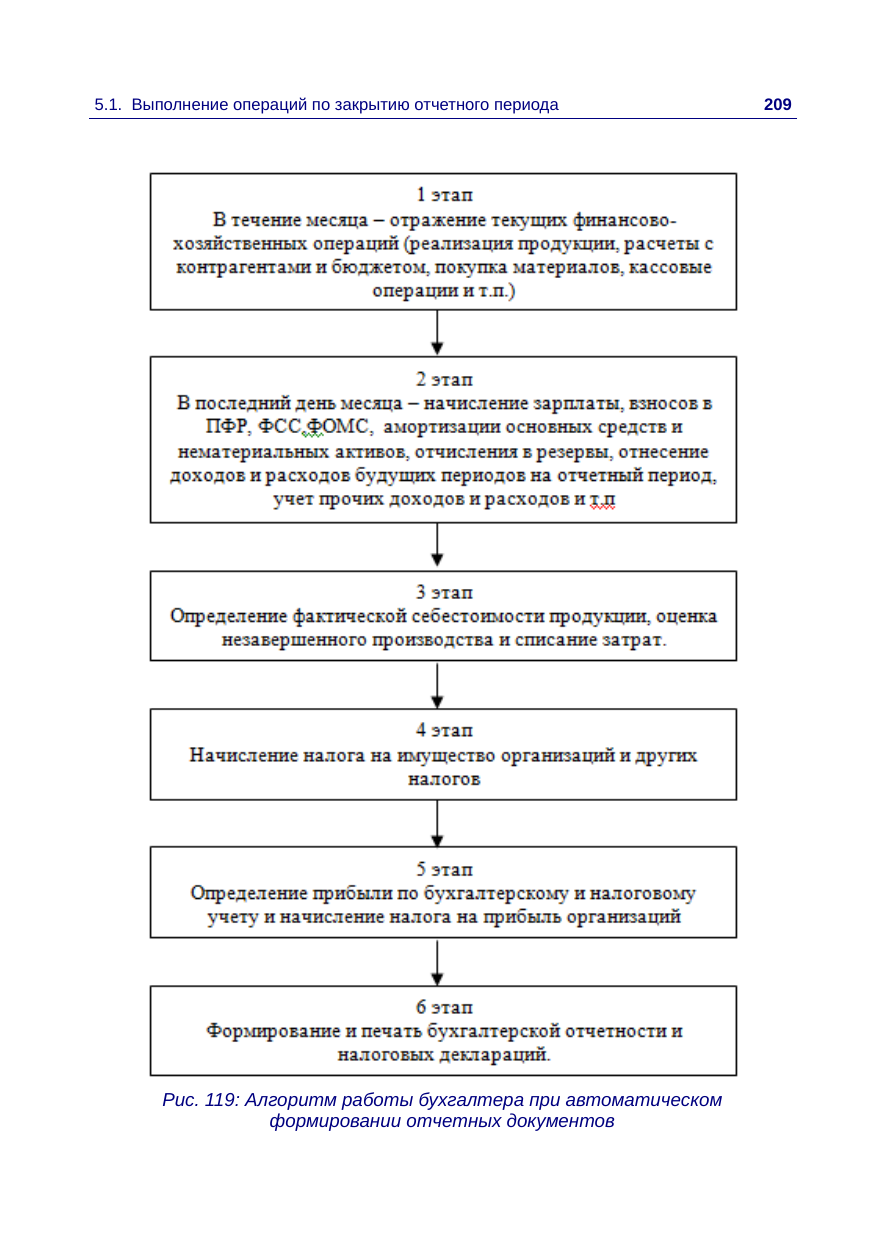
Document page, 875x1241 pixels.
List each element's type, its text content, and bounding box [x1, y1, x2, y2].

picture [136, 160, 750, 1089]
text Рис. 119: Алгоритм работы бухгалтера при автоматическом формировании отчетных документов [137, 1089, 749, 1131]
